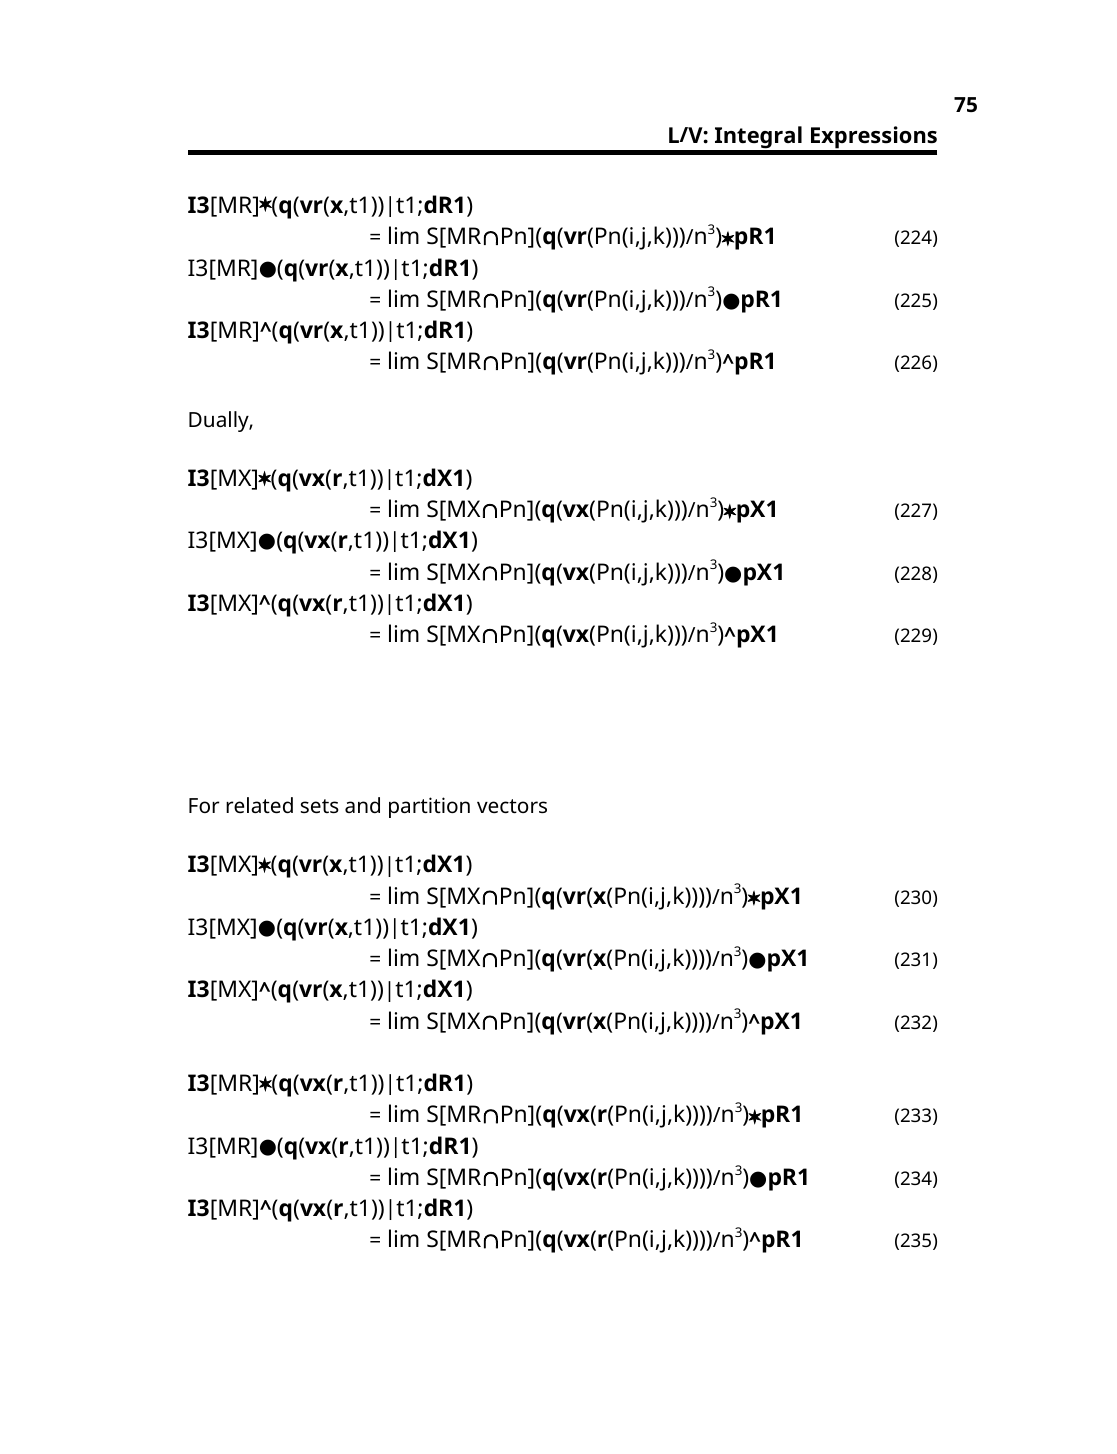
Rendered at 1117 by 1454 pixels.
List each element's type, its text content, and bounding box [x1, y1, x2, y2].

text I3[MR]*(q(vr(x,t1))|t1;dR1) [187, 189, 937, 220]
text = lim S[MRÇPn](q(vr(Pn(i,j,k)))/n3)*pR1 (224) [187, 220, 937, 251]
text = lim S[MRÇPn](q(vr(Pn(i,j,k)))/n3)^pR1 (226) [187, 345, 937, 376]
text I3[MR]●(q(vr(x,t1))|t1;dR1) [187, 251, 937, 283]
text I3[MX]●(q(vx(r,t1))|t1;dX1) [187, 524, 937, 556]
text I3[MX]^(q(vx(r,t1))|t1;dX1) [187, 587, 937, 618]
text I3[MR]●(q(vx(r,t1))|t1;dR1) [187, 1129, 937, 1161]
text = lim S[MXÇPn](q(vx(Pn(i,j,k)))/n3)*pX1 (227) [187, 493, 937, 524]
text I3[MX]*(q(vr(x,t1))|t1;dX1) [187, 848, 937, 879]
text I3[MR]*(q(vx(r,t1))|t1;dR1) [187, 1067, 937, 1098]
text = lim S[MXÇPn](q(vr(x(Pn(i,j,k))))/n3)●pX1 (231) [187, 942, 937, 973]
text = lim S[MXÇPn](q(vx(Pn(i,j,k)))/n3)●pX1 (228) [187, 556, 937, 587]
text = lim S[MRÇPn](q(vx(r(Pn(i,j,k))))/n3)*pR1 (233) [187, 1098, 937, 1129]
text = lim S[MXÇPn](q(vr(x(Pn(i,j,k))))/n3)*pX1 (230) [187, 879, 937, 911]
text I3[MX]*(q(vx(r,t1))|t1;dX1) [187, 462, 937, 493]
text = lim S[MRÇPn](q(vr(Pn(i,j,k)))/n3)●pR1 (225) [187, 283, 937, 314]
text = lim S[MRÇPn](q(vx(r(Pn(i,j,k))))/n3)●pR1 (234) [187, 1161, 937, 1192]
text = lim S[MXÇPn](q(vr(x(Pn(i,j,k))))/n3)^pX1 (232) [187, 1004, 937, 1036]
text I3[MR]^(q(vx(r,t1))|t1;dR1) [187, 1192, 937, 1223]
text = lim S[MRÇPn](q(vx(r(Pn(i,j,k))))/n3)^pR1 (235) [187, 1223, 937, 1254]
text I3[MR]^(q(vr(x,t1))|t1;dR1) [187, 314, 937, 345]
subtitle For related sets and partition vectors [187, 791, 937, 820]
subtitle Dually, [187, 405, 937, 433]
text = lim S[MXÇPn](q(vx(Pn(i,j,k)))/n3)^pX1 (229) [187, 618, 937, 649]
text I3[MX]^(q(vr(x,t1))|t1;dX1) [187, 973, 937, 1004]
text I3[MX]●(q(vr(x,t1))|t1;dX1) [187, 911, 937, 942]
